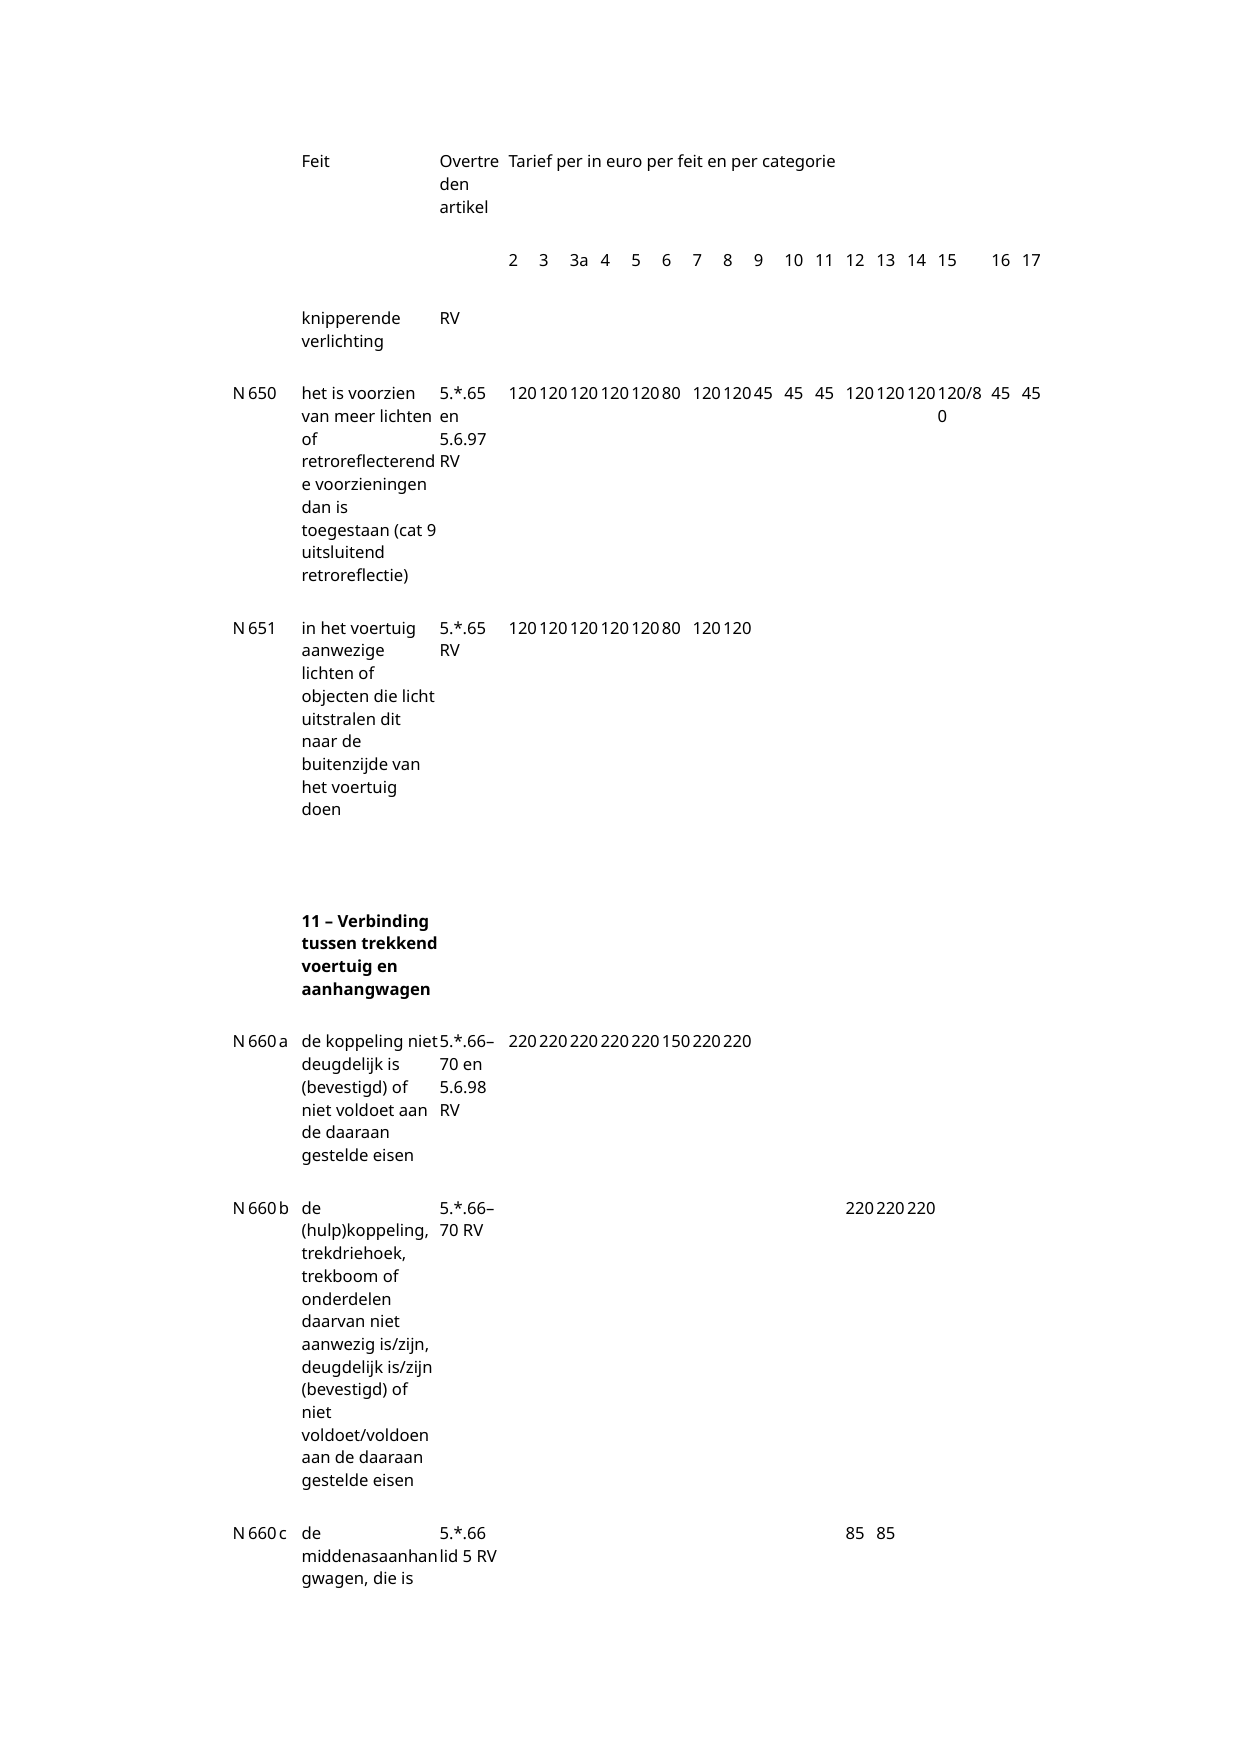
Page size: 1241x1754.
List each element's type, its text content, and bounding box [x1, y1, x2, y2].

table_cell [815, 909, 845, 1030]
table_cell [907, 851, 937, 909]
table_cell 5.*.66–70 en 5.6.98 RV [439, 1030, 508, 1196]
table_cell 660 [248, 1196, 278, 1521]
table_cell 45 [1022, 382, 1053, 616]
table_cell [845, 616, 876, 851]
table_cell 85 [845, 1521, 876, 1597]
table_cell 2 [508, 248, 539, 307]
table_cell [1022, 616, 1053, 851]
table_cell 120 [631, 616, 662, 851]
table_cell 220 [539, 1030, 569, 1196]
table_cell [439, 909, 508, 1030]
table_cell [845, 1030, 876, 1196]
table_cell RV [439, 307, 508, 382]
table_cell [662, 1521, 692, 1597]
table_header Feit [301, 150, 439, 248]
table_cell 45 [754, 382, 784, 616]
table_cell 5.*.66 lid 5 RV [439, 1521, 508, 1597]
table_cell [539, 851, 569, 909]
table_cell 80 [662, 382, 692, 616]
table_cell [784, 307, 815, 382]
table_cell [279, 851, 301, 909]
table_cell in het voertuig aanwezige lichten of objecten die licht uitstralen dit naar de buitenzijde van het voertuig doen [301, 616, 439, 851]
table_cell 120 [692, 616, 723, 851]
table_cell [907, 909, 937, 1030]
table_cell 3 [539, 248, 569, 307]
table_cell 16 [991, 248, 1022, 307]
table_cell [723, 1196, 753, 1521]
table_cell 80 [662, 616, 692, 851]
table_cell [570, 307, 600, 382]
table_cell [991, 909, 1022, 1030]
table_cell [570, 1196, 600, 1521]
table_cell [723, 851, 753, 909]
table_cell [938, 1521, 991, 1597]
table_cell [600, 307, 631, 382]
table_cell 120 [600, 616, 631, 851]
table_cell 15 [938, 248, 991, 307]
table_cell 120 [723, 382, 753, 616]
table_cell [723, 1521, 753, 1597]
table_cell [439, 248, 508, 307]
table_cell 11 – Verbinding tussen trekkend voertuig en aanhangwagen [301, 909, 439, 1030]
table_cell [600, 1521, 631, 1597]
table_cell [876, 307, 907, 382]
table_cell [233, 248, 248, 307]
table_cell 120 [570, 382, 600, 616]
table_cell [279, 382, 301, 616]
table_cell [1022, 1030, 1053, 1196]
table_cell [508, 909, 539, 1030]
table_cell 150 [662, 1030, 692, 1196]
table_cell 220 [570, 1030, 600, 1196]
table_cell [600, 851, 631, 909]
table_cell [248, 248, 278, 307]
table_cell [539, 1521, 569, 1597]
table_cell [1022, 307, 1053, 382]
table_cell [991, 851, 1022, 909]
table_cell [692, 1521, 723, 1597]
table_cell [815, 1030, 845, 1196]
table_cell [991, 1521, 1022, 1597]
table_cell [508, 1521, 539, 1597]
table_cell [233, 851, 248, 909]
table_cell N [233, 1521, 248, 1597]
table_cell b [279, 1196, 301, 1521]
table_cell [815, 307, 845, 382]
table_header [248, 150, 278, 248]
table_cell [301, 851, 439, 909]
table_cell [784, 851, 815, 909]
table_cell [815, 616, 845, 851]
table_cell 220 [692, 1030, 723, 1196]
table_cell het is voorzien van meer lichten of retroreflecterende voorzieningen dan is toegestaan (cat 9 uitsluitend retroreflectie) [301, 382, 439, 616]
table_cell [692, 851, 723, 909]
table_cell 220 [600, 1030, 631, 1196]
table_cell [754, 307, 784, 382]
table_cell 120 [508, 382, 539, 616]
table_cell [631, 307, 662, 382]
table_cell 85 [876, 1521, 907, 1597]
table_cell 120/80 [938, 382, 991, 616]
table_cell 651 [248, 616, 278, 851]
table_cell [815, 1196, 845, 1521]
table_cell 120 [539, 382, 569, 616]
table_cell [662, 909, 692, 1030]
table_cell [991, 307, 1022, 382]
table_cell [279, 909, 301, 1030]
table_cell 120 [631, 382, 662, 616]
table_cell a [279, 1030, 301, 1196]
table_cell 220 [876, 1196, 907, 1521]
table_cell de middenasaanhangwagen, die is [301, 1521, 439, 1597]
table_cell [539, 909, 569, 1030]
table_cell [784, 616, 815, 851]
table_cell 11 [815, 248, 845, 307]
table_cell 9 [754, 248, 784, 307]
table_cell [570, 851, 600, 909]
table_cell [279, 307, 301, 382]
table_header Tarief per in euro per feit en per categorie [508, 150, 1053, 248]
table_cell 120 [845, 382, 876, 616]
table_cell 220 [631, 1030, 662, 1196]
table_cell 5.*.65 RV [439, 616, 508, 851]
table_cell [815, 1521, 845, 1597]
table_cell [876, 1030, 907, 1196]
table_cell [784, 1196, 815, 1521]
table_cell [991, 1030, 1022, 1196]
table_cell 120 [876, 382, 907, 616]
table_cell [301, 248, 439, 307]
table_cell 5.*.65 en 5.6.97 RV [439, 382, 508, 616]
table_cell 4 [600, 248, 631, 307]
table_cell 120 [570, 616, 600, 851]
table_cell N [233, 382, 248, 616]
table_cell 220 [508, 1030, 539, 1196]
table_cell [938, 909, 991, 1030]
table_cell N [233, 1196, 248, 1521]
table_cell [1022, 1196, 1053, 1521]
table_cell [845, 909, 876, 1030]
table_cell [570, 909, 600, 1030]
table_cell de koppeling niet deugdelijk is (bevestigd) of niet voldoet aan de daaraan gestelde eisen [301, 1030, 439, 1196]
table_cell 220 [845, 1196, 876, 1521]
table_cell [754, 616, 784, 851]
table_cell [233, 307, 248, 382]
table_cell [876, 851, 907, 909]
table_cell [938, 851, 991, 909]
table_cell 7 [692, 248, 723, 307]
table_cell [907, 307, 937, 382]
table_cell [248, 851, 278, 909]
table_cell [600, 909, 631, 1030]
table_cell [279, 248, 301, 307]
table_cell 120 [692, 382, 723, 616]
table_cell [723, 909, 753, 1030]
table_cell [508, 851, 539, 909]
table_cell 45 [991, 382, 1022, 616]
table_cell 3a [570, 248, 600, 307]
table_cell [570, 1521, 600, 1597]
table_header [279, 150, 301, 248]
table_cell [907, 616, 937, 851]
table_cell [508, 1196, 539, 1521]
table_cell [991, 616, 1022, 851]
table_cell [1022, 909, 1053, 1030]
table_cell [754, 1196, 784, 1521]
table_cell [508, 307, 539, 382]
table_cell [754, 851, 784, 909]
table_cell 5.*.66–70 RV [439, 1196, 508, 1521]
table_cell [754, 909, 784, 1030]
table_cell [938, 1030, 991, 1196]
table_cell [233, 909, 248, 1030]
table_cell [907, 1521, 937, 1597]
table_cell [692, 307, 723, 382]
table_cell 660 [248, 1521, 278, 1597]
table_cell [754, 1030, 784, 1196]
table_cell [784, 1030, 815, 1196]
table_cell 8 [723, 248, 753, 307]
table_cell [754, 1521, 784, 1597]
table_cell [631, 1521, 662, 1597]
table_cell [1022, 1521, 1053, 1597]
table_cell 5 [631, 248, 662, 307]
table_cell [439, 851, 508, 909]
table_cell [784, 1521, 815, 1597]
table_cell [876, 909, 907, 1030]
table_cell [631, 1196, 662, 1521]
table_cell [279, 616, 301, 851]
table_header [233, 150, 248, 248]
table_cell [248, 909, 278, 1030]
table_cell 120 [600, 382, 631, 616]
table_cell de (hulp)koppeling, trekdriehoek, trekboom of onderdelen daarvan niet aanwezig is/zijn, deugdelijk is/zijn (bevestigd) of niet voldoet/voldoen aan de daaraan gestelde eisen [301, 1196, 439, 1521]
table_cell knipperende verlichting [301, 307, 439, 382]
table_cell [815, 851, 845, 909]
table_cell N [233, 1030, 248, 1196]
table_cell [631, 909, 662, 1030]
table_cell [692, 1196, 723, 1521]
table_cell [938, 307, 991, 382]
table_cell [662, 307, 692, 382]
table_cell [845, 307, 876, 382]
table_cell 6 [662, 248, 692, 307]
table_cell [539, 1196, 569, 1521]
table_cell [938, 616, 991, 851]
table_cell 45 [815, 382, 845, 616]
table_cell 120 [723, 616, 753, 851]
table_cell [662, 1196, 692, 1521]
table_cell [845, 851, 876, 909]
table_cell N [233, 616, 248, 851]
table_cell [631, 851, 662, 909]
table_cell 660 [248, 1030, 278, 1196]
table_cell [723, 307, 753, 382]
table_cell [662, 851, 692, 909]
table_cell 120 [907, 382, 937, 616]
table_cell [938, 1196, 991, 1521]
table_cell 12 [845, 248, 876, 307]
table_cell 220 [723, 1030, 753, 1196]
table_cell 17 [1022, 248, 1053, 307]
table_cell [600, 1196, 631, 1521]
table_cell 120 [539, 616, 569, 851]
table_cell 14 [907, 248, 937, 307]
table_cell [248, 307, 278, 382]
table_cell [907, 1030, 937, 1196]
table_cell [991, 1196, 1022, 1521]
table_cell 220 [907, 1196, 937, 1521]
table_cell 650 [248, 382, 278, 616]
table_header Overtreden artikel [439, 150, 508, 248]
table_cell [876, 616, 907, 851]
table_cell c [279, 1521, 301, 1597]
table_cell [784, 909, 815, 1030]
table_cell [539, 307, 569, 382]
table_cell [692, 909, 723, 1030]
table_cell 10 [784, 248, 815, 307]
table_cell 120 [508, 616, 539, 851]
table_cell [1022, 851, 1053, 909]
table_cell 45 [784, 382, 815, 616]
table_cell 13 [876, 248, 907, 307]
